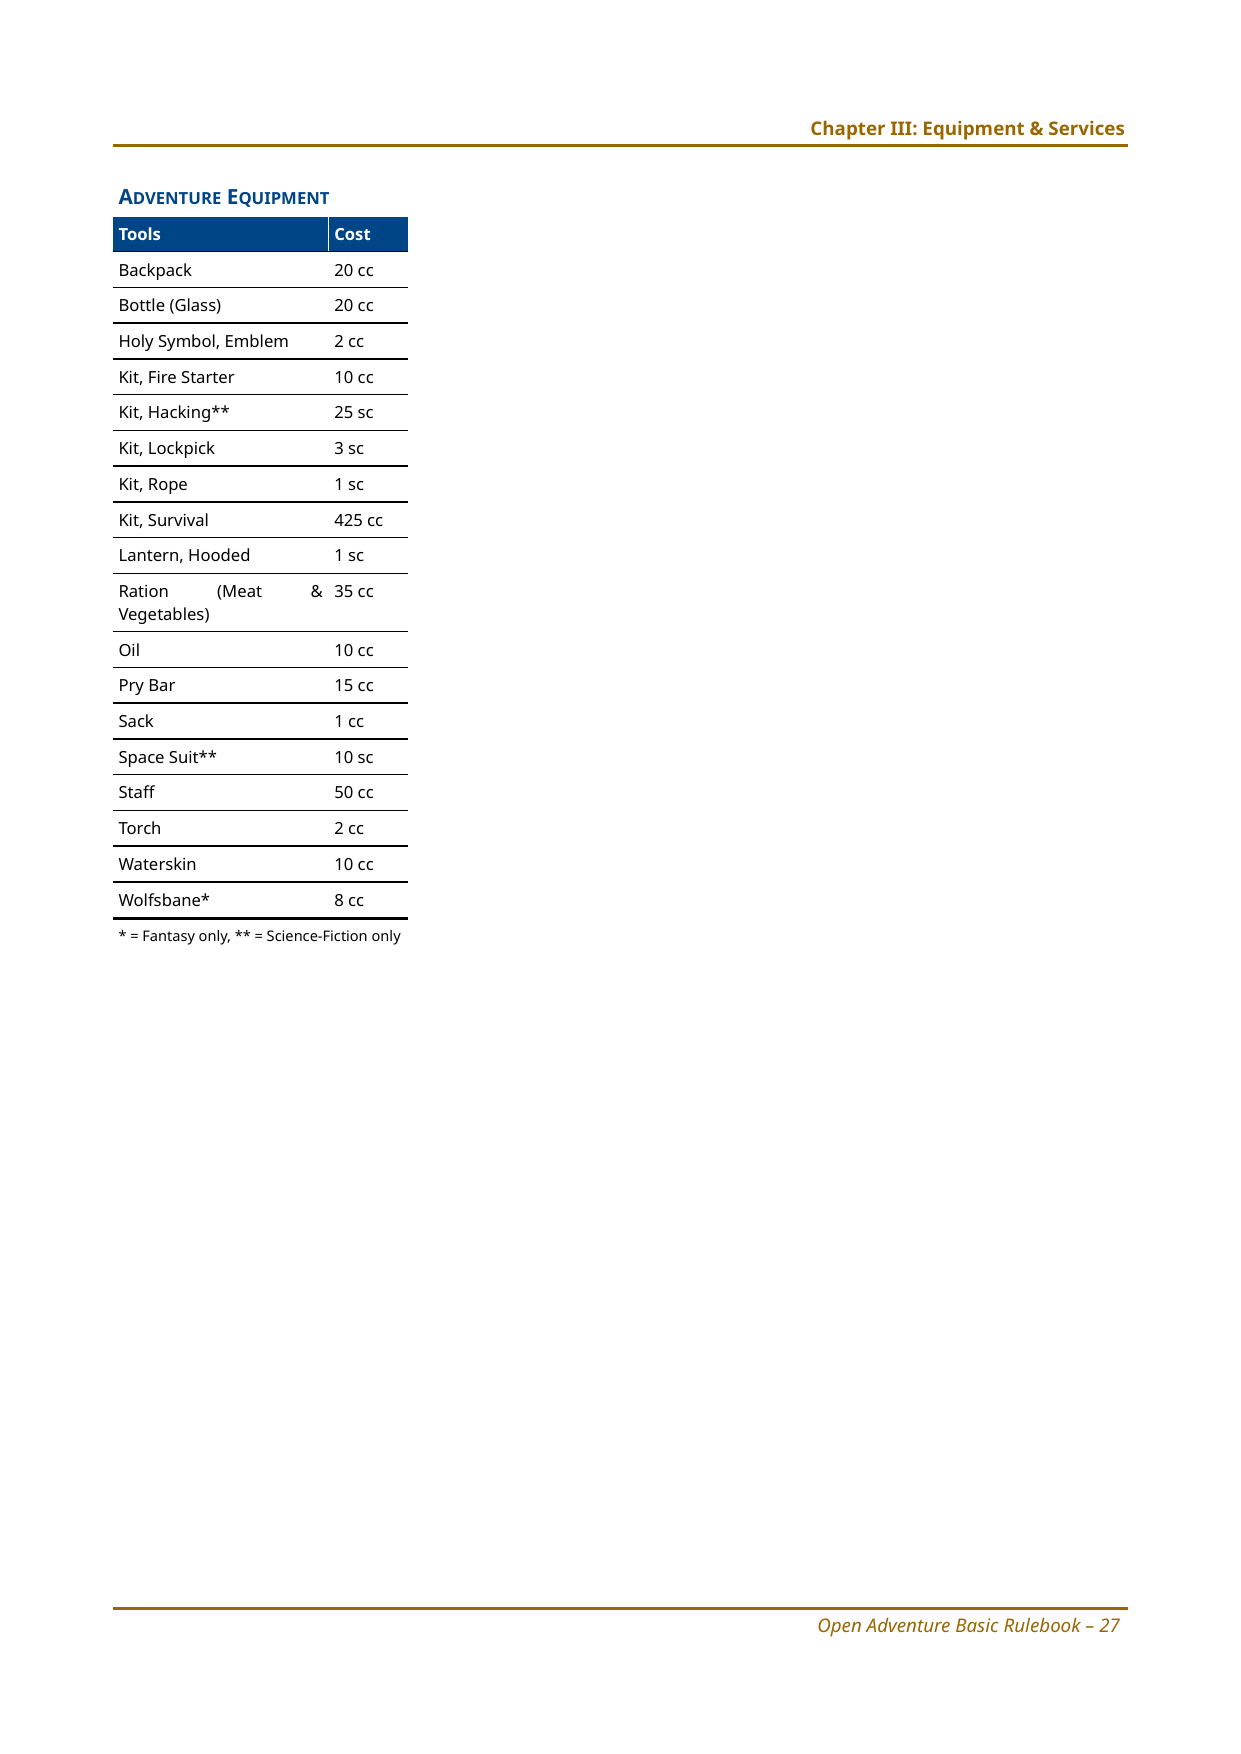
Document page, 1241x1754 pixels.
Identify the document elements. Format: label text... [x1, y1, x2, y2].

table_cell 10 cc [329, 632, 408, 667]
table_cell Backpack [113, 252, 328, 287]
table_cell 20 cc [329, 288, 408, 322]
table_cell 10 cc [329, 360, 408, 394]
table_cell Kit, Lockpick [113, 431, 328, 465]
table_header Adventure Equipment [113, 177, 408, 217]
table_cell Kit, Survival [113, 503, 328, 537]
table_cell Wolfsbane* [113, 883, 328, 917]
table_cell Oil [113, 632, 328, 667]
table_cell Lantern, Hooded [113, 538, 328, 572]
table_cell Tools [113, 217, 328, 251]
table_cell Holy Symbol, Emblem [113, 324, 328, 358]
table_cell 25 sc [329, 395, 408, 429]
table_cell Kit, Rope [113, 467, 328, 501]
table_cell Bottle (Glass) [113, 288, 328, 322]
table_cell 50 cc [329, 775, 408, 809]
table_cell Pry Bar [113, 668, 328, 702]
table_cell 35 cc [329, 574, 408, 631]
table_cell 8 cc [329, 883, 408, 917]
table_cell 2 cc [329, 811, 408, 845]
table_cell Space Suit** [113, 740, 328, 774]
table_cell 1 sc [329, 467, 408, 501]
table_cell Ration (Meat & Vegetables) [113, 574, 328, 631]
table_cell Kit, Hacking** [113, 395, 328, 429]
table_cell Torch [113, 811, 328, 845]
table_cell 10 cc [329, 847, 408, 881]
table_cell 2 cc [329, 324, 408, 358]
table_cell * = Fantasy only, ** = Science-Fiction only [113, 920, 408, 951]
table_cell 1 sc [329, 538, 408, 572]
table_cell Kit, Fire Starter [113, 360, 328, 394]
table_cell 20 cc [329, 252, 408, 287]
table_cell 10 sc [329, 740, 408, 774]
table_cell Cost [329, 217, 408, 251]
table_cell Sack [113, 704, 328, 738]
table_cell Waterskin [113, 847, 328, 881]
table_cell 3 sc [329, 431, 408, 465]
table_cell 425 cc [329, 503, 408, 537]
table_cell Staff [113, 775, 328, 809]
table_cell 1 cc [329, 704, 408, 738]
table_cell 15 cc [329, 668, 408, 702]
